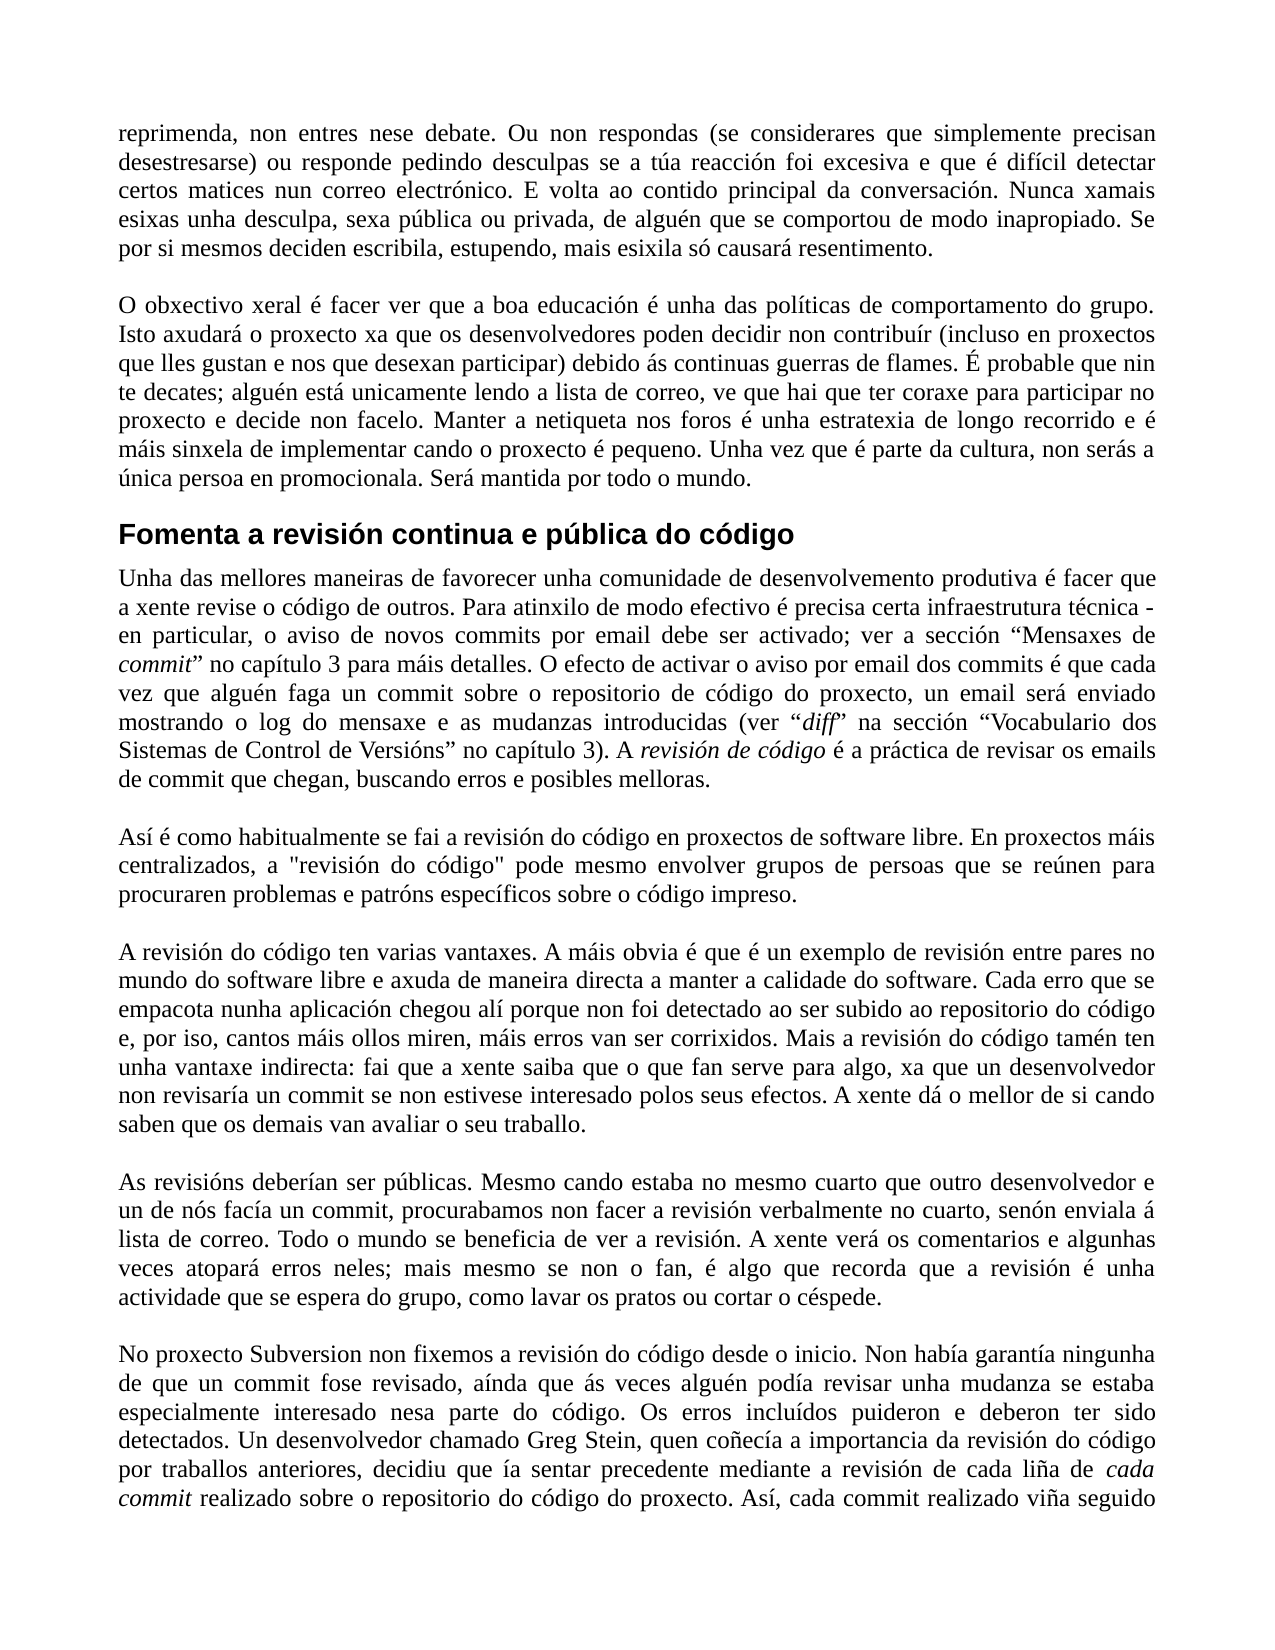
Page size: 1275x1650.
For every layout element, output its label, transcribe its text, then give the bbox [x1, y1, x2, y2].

text A revisión do código ten varias vantaxes. A máis obvia é que é un exemplo de revisión entre pares no mundo do software libre e axuda de maneira directa a manter a calidade do software. Cada erro que se empacota nunha aplicación chegou alí porque non foi detectado ao ser subido ao repositorio do código e, por iso, cantos máis ollos miren, máis erros van ser corrixidos. Mais a revisión do código tamén ten unha vantaxe indirecta: fai que a xente saiba que o que fan serve para algo, xa que un desenvolvedor non revisaría un commit se non estivese interesado polos seus efectos. A xente dá o mellor de si cando saben que os demais van avaliar o seu traballo. [118, 937, 1157, 1138]
text As revisións deberían ser públicas. Mesmo cando estaba no mesmo cuarto que outro desenvolvedor e un de nós facía un commit, procurabamos non facer a revisión verbalmente no cuarto, senón enviala á lista de correo. Todo o mundo se beneficia de ver a revisión. A xente verá os comentarios e algunhas veces atopará erros neles; mais mesmo se non o fan, é algo que recorda que a revisión é unha actividade que se espera do grupo, como lavar os pratos ou cortar o céspede. [118, 1167, 1157, 1310]
subtitle Fomenta a revisión continua e pública do código [118, 517, 1157, 550]
text Así é como habitualmente se fai a revisión do código en proxectos de software libre. En proxectos máis centralizados, a "revisión do código" pode mesmo envolver grupos de persoas que se reúnen para procuraren problemas e patróns específicos sobre o código impreso. [118, 822, 1157, 908]
text O obxectivo xeral é facer ver que a boa educación é unha das políticas de comportamento do grupo. Isto axudará o proxecto xa que os desenvolvedores poden decidir non contribuír (incluso en proxectos que lles gustan e nos que desexan participar) debido ás continuas guerras de flames. É probable que nin te decates; alguén está unicamente lendo a lista de correo, ve que hai que ter coraxe para participar no proxecto e decide non facelo. Manter a netiqueta nos foros é unha estratexia de longo recorrido e é máis sinxela de implementar cando o proxecto é pequeno. Unha vez que é parte da cultura, non serás a única persoa en promocionala. Será mantida por todo o mundo. [118, 291, 1157, 492]
text reprimenda, non entres nese debate. Ou non respondas (se considerares que simplemente precisan desestresarse) ou responde pedindo desculpas se a túa reacción foi excesiva e que é difícil detectar certos matices nun correo electrónico. E volta ao contido principal da conversación. Nunca xamais esixas unha desculpa, sexa pública ou privada, de alguén que se comportou de modo inapropiado. Se por si mesmos deciden escribila, estupendo, mais esixila só causará resentimento. [118, 118, 1157, 262]
text No proxecto Subversion non fixemos a revisión do código desde o inicio. Non había garantía ningunha de que un commit fose revisado, aínda que ás veces alguén podía revisar unha mudanza se estaba especialmente interesado nesa parte do código. Os erros incluídos puideron e deberon ter sido detectados. Un desenvolvedor chamado Greg Stein, quen coñecía a importancia da revisión do código por traballos anteriores, decidiu que ía sentar precedente mediante a revisión de cada liña de cada commit realizado sobre o repositorio do código do proxecto. Así, cada commit realizado viña seguido [118, 1339, 1157, 1512]
text Unha das mellores maneiras de favorecer unha comunidade de desenvolvemento produtiva é facer que a xente revise o código de outros. Para atinxilo de modo efectivo é precisa certa infraestrutura técnica - en particular, o aviso de novos commits por email debe ser activado; ver a sección “Mensaxes de commit” no capítulo 3 para máis detalles. O efecto de activar o aviso por email dos commits é que cada vez que alguén faga un commit sobre o repositorio de código do proxecto, un email será enviado mostrando o log do mensaxe e as mudanzas introducidas (ver “diff” na sección “Vocabulario dos Sistemas de Control de Versións” no capítulo 3). A revisión de código é a práctica de revisar os emails de commit que chegan, buscando erros e posibles melloras. [118, 563, 1157, 793]
